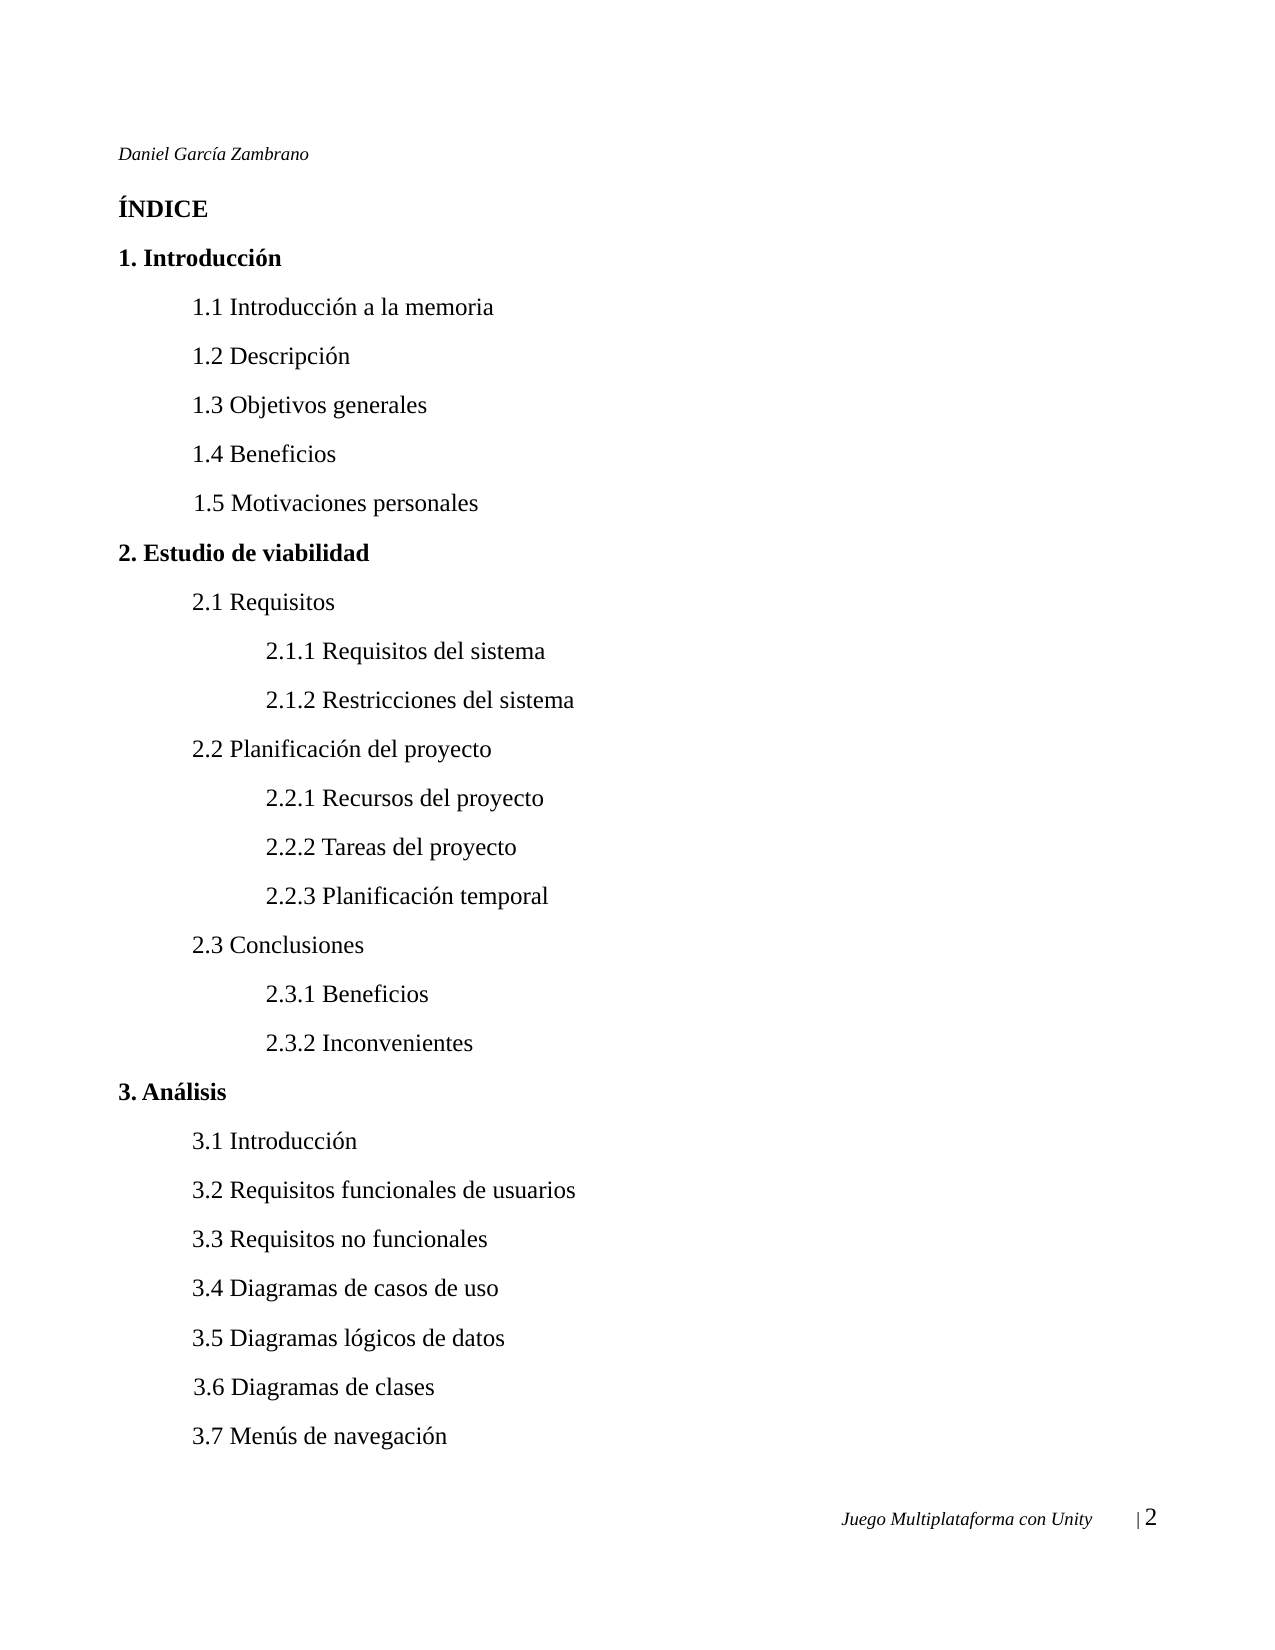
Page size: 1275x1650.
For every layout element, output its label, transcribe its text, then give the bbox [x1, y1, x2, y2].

text 3.5 Diagramas lógicos de datos [118, 1323, 1157, 1351]
text 3.3 Requisitos no funcionales [118, 1224, 1157, 1253]
text 2.2.2 Tareas del proyecto [118, 832, 1157, 861]
text 1.2 Descripción [118, 341, 1157, 370]
text 2.3.1 Beneficios [118, 979, 1157, 1008]
text ÍNDICE [118, 194, 1157, 223]
text 3.2 Requisitos funcionales de usuarios [118, 1175, 1157, 1204]
text 2.3.2 Inconvenientes [118, 1028, 1157, 1057]
text 3.7 Menús de navegación [118, 1421, 1157, 1449]
text 1.4 Beneficios [118, 439, 1157, 468]
text 2.3 Conclusiones [118, 930, 1157, 959]
text 2.1 Requisitos [118, 587, 1157, 615]
text 1. Introducción [118, 243, 1157, 272]
text 2.2 Planificación del proyecto [118, 734, 1157, 763]
text 2.2.3 Planificación temporal [118, 881, 1157, 910]
text 3. Análisis [118, 1077, 1157, 1106]
text 1.1 Introducción a la memoria [118, 292, 1157, 321]
text 1.3 Objetivos generales [118, 390, 1157, 419]
list Motivaciones personales [193, 488, 1157, 517]
text 3.1 Introducción [118, 1126, 1157, 1155]
list Diagramas de clases [193, 1372, 1157, 1400]
text 3.4 Diagramas de casos de uso [118, 1273, 1157, 1302]
text 2.2.1 Recursos del proyecto [118, 783, 1157, 812]
text 2. Estudio de viabilidad [118, 538, 1157, 566]
text 2.1.2 Restricciones del sistema [118, 685, 1157, 713]
text 2.1.1 Requisitos del sistema [118, 636, 1157, 664]
